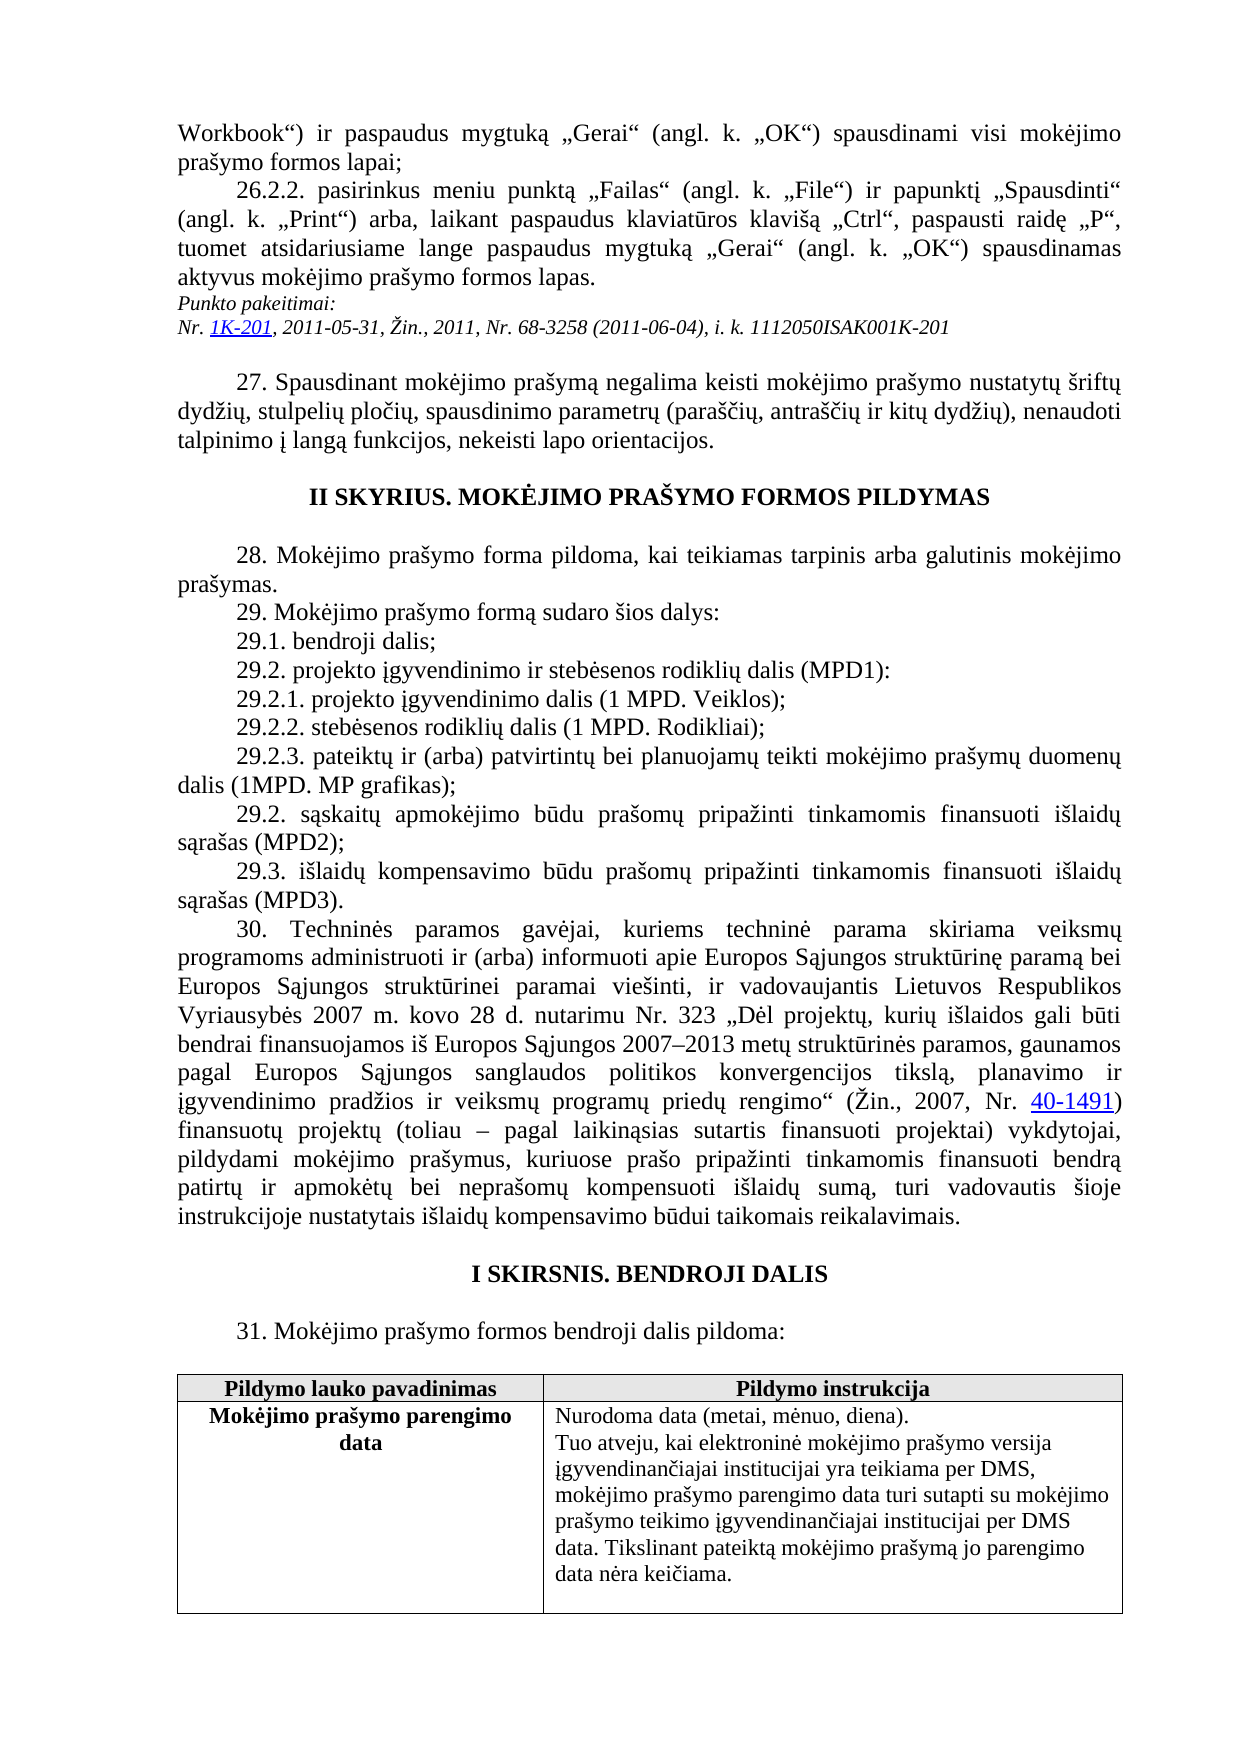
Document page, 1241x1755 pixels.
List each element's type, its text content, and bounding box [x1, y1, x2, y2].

text 28. Mokėjimo prašymo forma pildoma, kai teikiamas tarpinis arba galutinis mokėjimo prašymas. [177, 540, 1122, 597]
text 29.2. sąskaitų apmokėjimo būdu prašomų pripažinti tinkamomis finansuoti išlaidų sąrašas (MPD2); [177, 799, 1122, 856]
text 29.2. projekto įgyvendinimo ir stebėsenos rodiklių dalis (MPD1): [177, 655, 1122, 684]
text 29.1. bendroji dalis; [177, 626, 1122, 655]
text 26.2.2. pasirinkus meniu punktą „Failas“ (angl. k. „File“) ir papunktį „Spausdinti“ (angl. k. „Print“) arba, laikant paspaudus klaviatūros klavišą „Ctrl“, paspausti raidę „P“, tuomet atsidariusiame lange paspaudus mygtuką „Gerai“ (angl. k. „OK“) spausdinamas aktyvus mokėjimo prašymo formos lapas. [177, 176, 1122, 291]
text Workbook“) ir paspaudus mygtuką „Gerai“ (angl. k. „OK“) spausdinami visi mokėjimo prašymo formos lapai; [177, 118, 1122, 176]
table_header Pildymo lauko pavadinimas [178, 1375, 543, 1401]
text Punkto pakeitimai: [177, 291, 1122, 315]
text II SKYRIUS. MOKĖJIMO PRAŠYMO FORMOS PILDYMAS [177, 482, 1122, 511]
table_header Pildymo instrukcija [544, 1375, 1122, 1401]
table_cell Nurodoma data (metai, mėnuo, diena). Tuo atveju, kai elektroninė mokėjimo prašymo versija įgyvendinančiajai institucijai yra teikiama per DMS, mokėjimo prašymo parengimo data turi sutapti su mokėjimo prašymo teikimo įgyvendinančiajai institucijai per DMS data. Tikslinant pateiktą mokėjimo prašymą jo parengimo data nėra keičiama. [544, 1402, 1122, 1613]
text 29.2.1. projekto įgyvendinimo dalis (1 MPD. Veiklos); [177, 684, 1122, 712]
text 29.2.3. pateiktų ir (arba) patvirtintų bei planuojamų teikti mokėjimo prašymų duomenų dalis (1MPD. MP grafikas); [177, 741, 1122, 799]
text 27. Spausdinant mokėjimo prašymą negalima keisti mokėjimo prašymo nustatytų šriftų dydžių, stulpelių pločių, spausdinimo parametrų (paraščių, antraščių ir kitų dydžių), nenaudoti talpinimo į langą funkcijos, nekeisti lapo orientacijos. [177, 367, 1122, 454]
text I SKIRSNIS. BENDROJI DALIS [177, 1259, 1122, 1287]
text 30. Techninės paramos gavėjai, kuriems techninė parama skiriama veiksmų programoms administruoti ir (arba) informuoti apie Europos Sąjungos struktūrinę paramą bei Europos Sąjungos struktūrinei paramai viešinti, ir vadovaujantis Lietuvos Respublikos Vyriausybės 2007 m. kovo 28 d. nutarimu Nr. 323 „Dėl projektų, kurių išlaidos gali būti bendrai finansuojamos iš Europos Sąjungos 2007–2013 metų struktūrinės paramos, gaunamos pagal Europos Sąjungos sanglaudos politikos konvergencijos tikslą, planavimo ir įgyvendinimo pradžios ir veiksmų programų priedų rengimo“ (Žin., 2007, Nr. 40-1491) finansuotų projektų (toliau – pagal laikinąsias sutartis finansuoti projektai) vykdytojai, pildydami mokėjimo prašymus, kuriuose prašo pripažinti tinkamomis finansuoti bendrą patirtų ir apmokėtų bei neprašomų kompensuoti išlaidų sumą, turi vadovautis šioje instrukcijoje nustatytais išlaidų kompensavimo būdui taikomais reikalavimais. [177, 914, 1122, 1230]
text 29.2.2. stebėsenos rodiklių dalis (1 MPD. Rodikliai); [177, 712, 1122, 741]
text 29.3. išlaidų kompensavimo būdu prašomų pripažinti tinkamomis finansuoti išlaidų sąrašas (MPD3). [177, 856, 1122, 914]
table_cell Mokėjimo prašymo parengimo data [178, 1402, 543, 1613]
text 31. Mokėjimo prašymo formos bendroji dalis pildoma: [177, 1316, 1122, 1345]
text Nr. 1K-201, 2011-05-31, Žin., 2011, Nr. 68-3258 (2011-06-04), i. k. 1112050ISAK001K-201 [177, 315, 1122, 339]
text 29. Mokėjimo prašymo formą sudaro šios dalys: [177, 597, 1122, 626]
